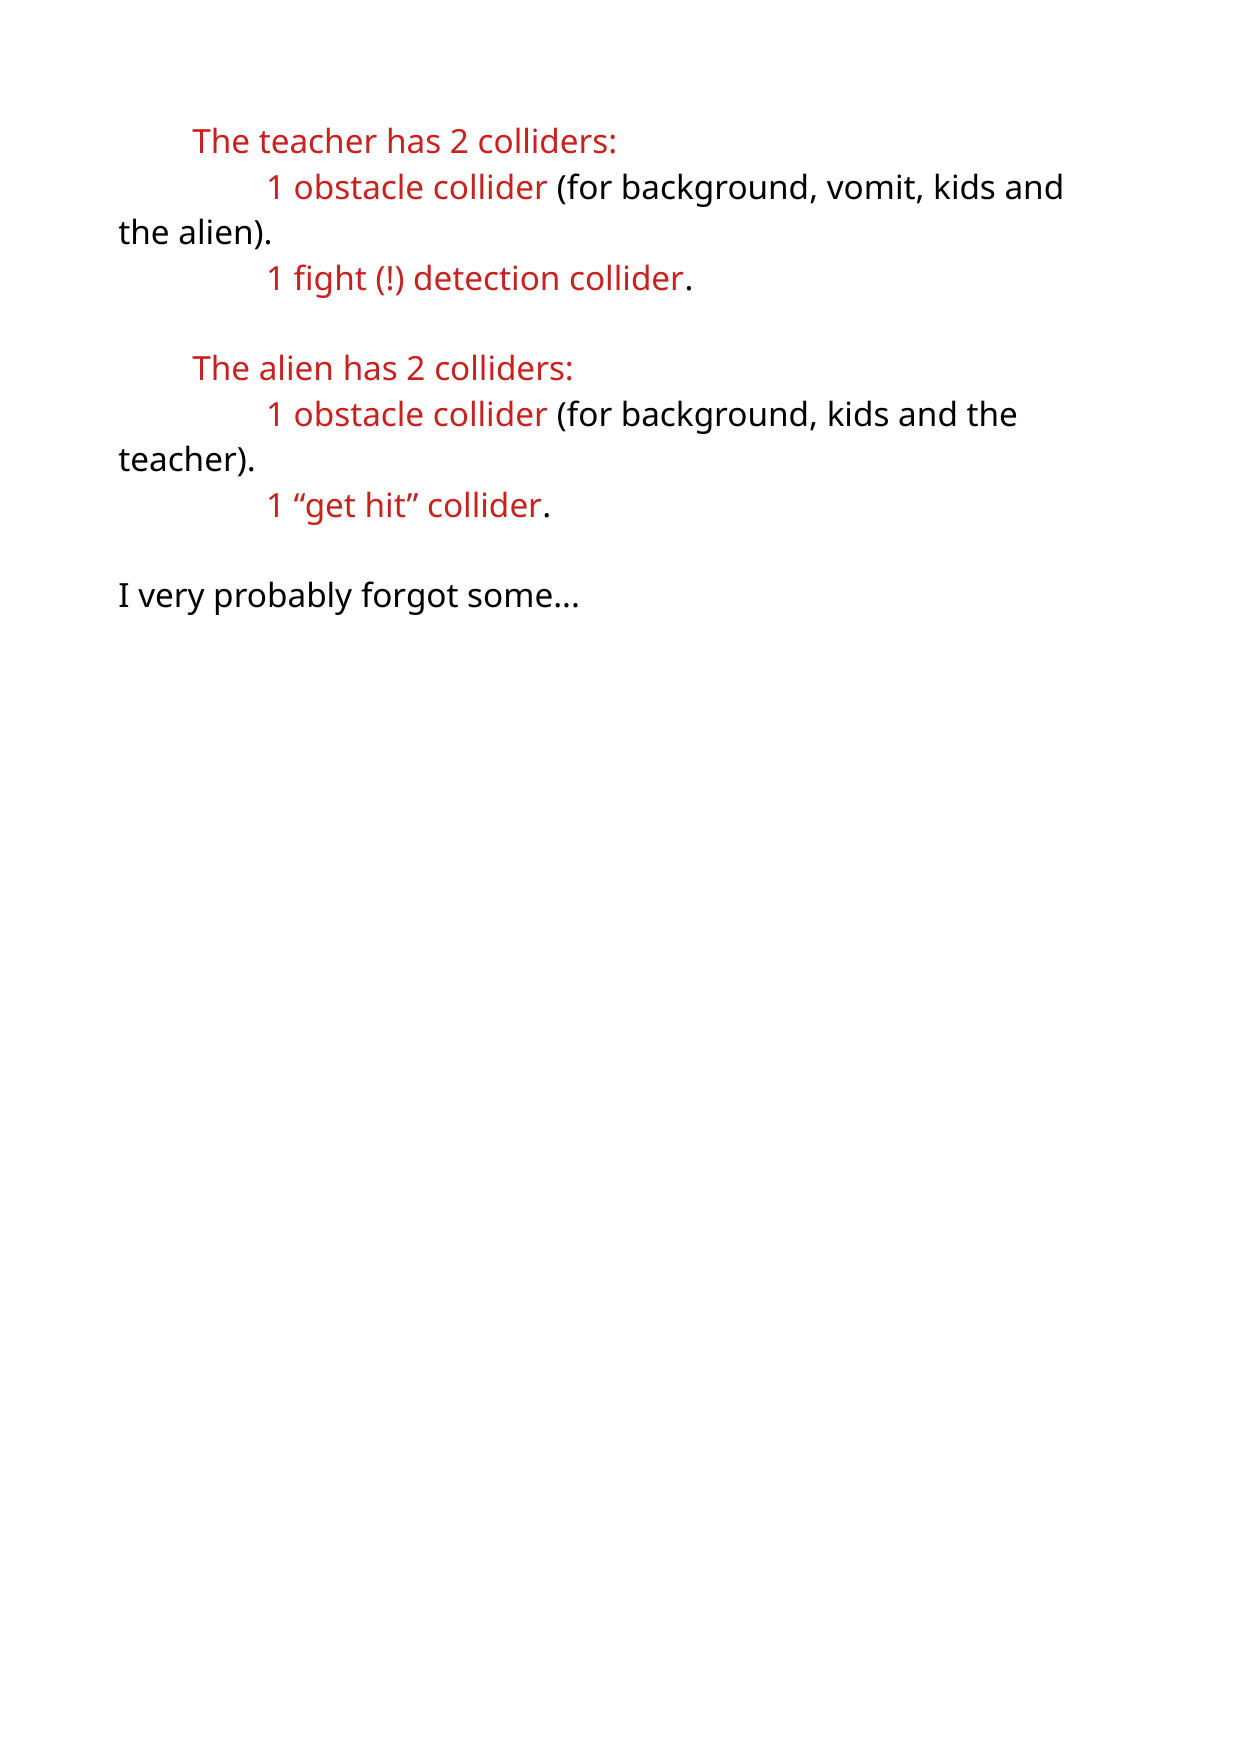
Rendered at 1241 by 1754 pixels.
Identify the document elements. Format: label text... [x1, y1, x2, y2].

text The alien has 2 colliders: [118, 345, 1122, 391]
text The teacher has 2 colliders: [118, 118, 1122, 163]
text I very probably forgot some... [118, 572, 1122, 618]
text 1 obstacle collider (for background, vomit, kids and the alien). [118, 163, 1122, 254]
text 1 fight (!) detection collider. [118, 254, 1122, 300]
text 1 obstacle collider (for background, kids and the teacher). [118, 391, 1122, 481]
text 1 “get hit” collider. [118, 481, 1122, 527]
